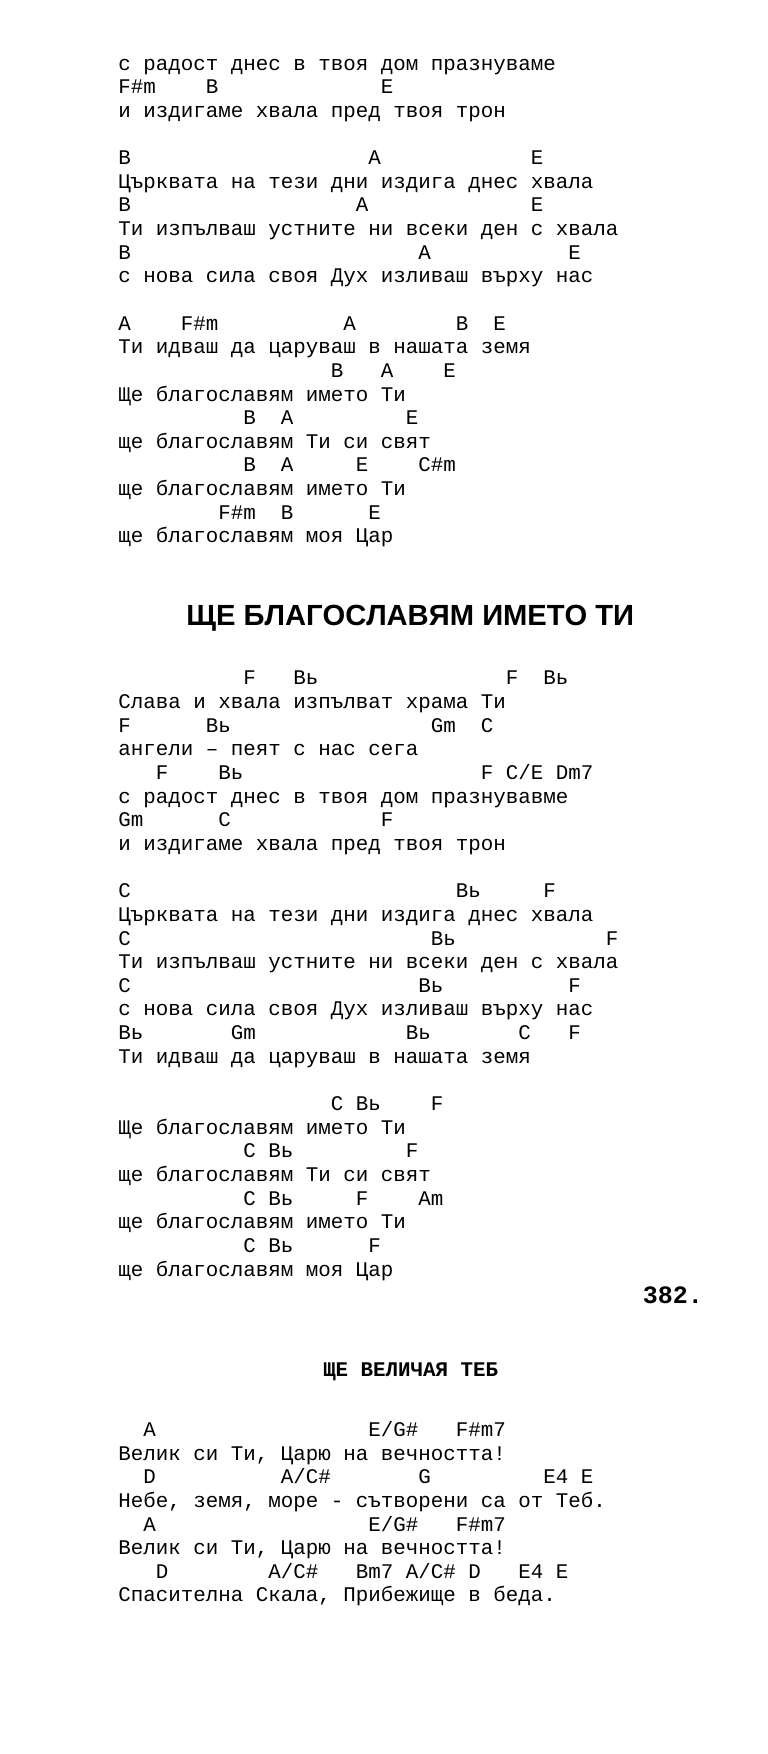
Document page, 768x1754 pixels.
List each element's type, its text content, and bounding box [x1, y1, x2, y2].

text ще благославям моя Цар [118, 1258, 702, 1282]
text C Bь F [118, 880, 702, 904]
text C Bь F [118, 1093, 702, 1117]
text Велик си Ти, Царю на вечността! [118, 1443, 702, 1466]
text D A/C# G E4 E [118, 1466, 702, 1490]
text с нова сила своя Дух изливаш върху нас [118, 998, 702, 1022]
text ще благославям моя Цар [118, 525, 702, 549]
text A E/G# F#m7 [118, 1513, 702, 1537]
text Ти идваш да царуваш в нашата земя [118, 336, 702, 360]
text ще благославям името Ти [118, 478, 702, 502]
text Ти изпълваш устните ни всеки ден с хвала [118, 951, 702, 975]
text Небе, земя, море - сътворени са от Теб. [118, 1490, 702, 1513]
text B A E C#m [118, 454, 702, 478]
text Bь Gm Bь C F [118, 1022, 702, 1046]
text F Bь F C/E Dm7 [118, 762, 702, 786]
text B A E [118, 147, 702, 171]
text F#m B E [118, 76, 702, 100]
text с радост днес в твоя дом празнувавме [118, 786, 702, 809]
text Велик си Ти, Царю на вечността! [118, 1537, 702, 1561]
text B A E [118, 242, 702, 265]
text A E/G# F#m7 [118, 1419, 702, 1443]
text с радост днес в твоя дом празнуваме [118, 52, 702, 76]
text B A E [118, 360, 702, 383]
text C Bь F Am [118, 1188, 702, 1211]
text F Bь Gm C [118, 715, 702, 738]
text D A/C# Bm7 A/C# D E4 E [118, 1561, 702, 1584]
text B A E [118, 194, 702, 218]
text F#m B E [118, 502, 702, 525]
text Ще благославям името Ти [118, 383, 702, 407]
text и издигаме хвала пред твоя трон [118, 833, 702, 857]
text C Bь F [118, 927, 702, 951]
text Църквата на тези дни издига днес хвала [118, 171, 702, 194]
subtitle ЩЕ БЛАГОСЛАВЯМ ИМЕТО ТИ [118, 598, 702, 631]
text A F#m A B E [118, 313, 702, 336]
text и издигаме хвала пред твоя трон [118, 100, 702, 123]
subtitle ЩЕ ВЕЛИЧАЯ ТЕБ [118, 1359, 702, 1383]
text Ти идваш да царуваш в нашата земя [118, 1046, 702, 1069]
text ще благославям Ти си свят [118, 1164, 702, 1188]
text B A E [118, 407, 702, 431]
text C Bь F [118, 975, 702, 998]
text Ще благославям името Ти [118, 1117, 702, 1140]
text Църквата на тези дни издига днес хвала [118, 904, 702, 927]
text Спасителна Скала, Прибежище в беда. [118, 1584, 702, 1608]
text C Bь F [118, 1235, 702, 1258]
text ще благославям името Ти [118, 1211, 702, 1235]
text C Bь F [118, 1140, 702, 1164]
text ще благославям Ти си свят [118, 431, 702, 454]
text Слава и хвала изпълват храма Ти [118, 691, 702, 715]
text с нова сила своя Дух изливаш върху нас [118, 265, 702, 289]
text ангели – пеят с нас сега [118, 738, 702, 762]
text Ти изпълваш устните ни всеки ден с хвала [118, 218, 702, 242]
text F Bь F Bь [118, 667, 702, 691]
text Gm C F [118, 809, 702, 833]
